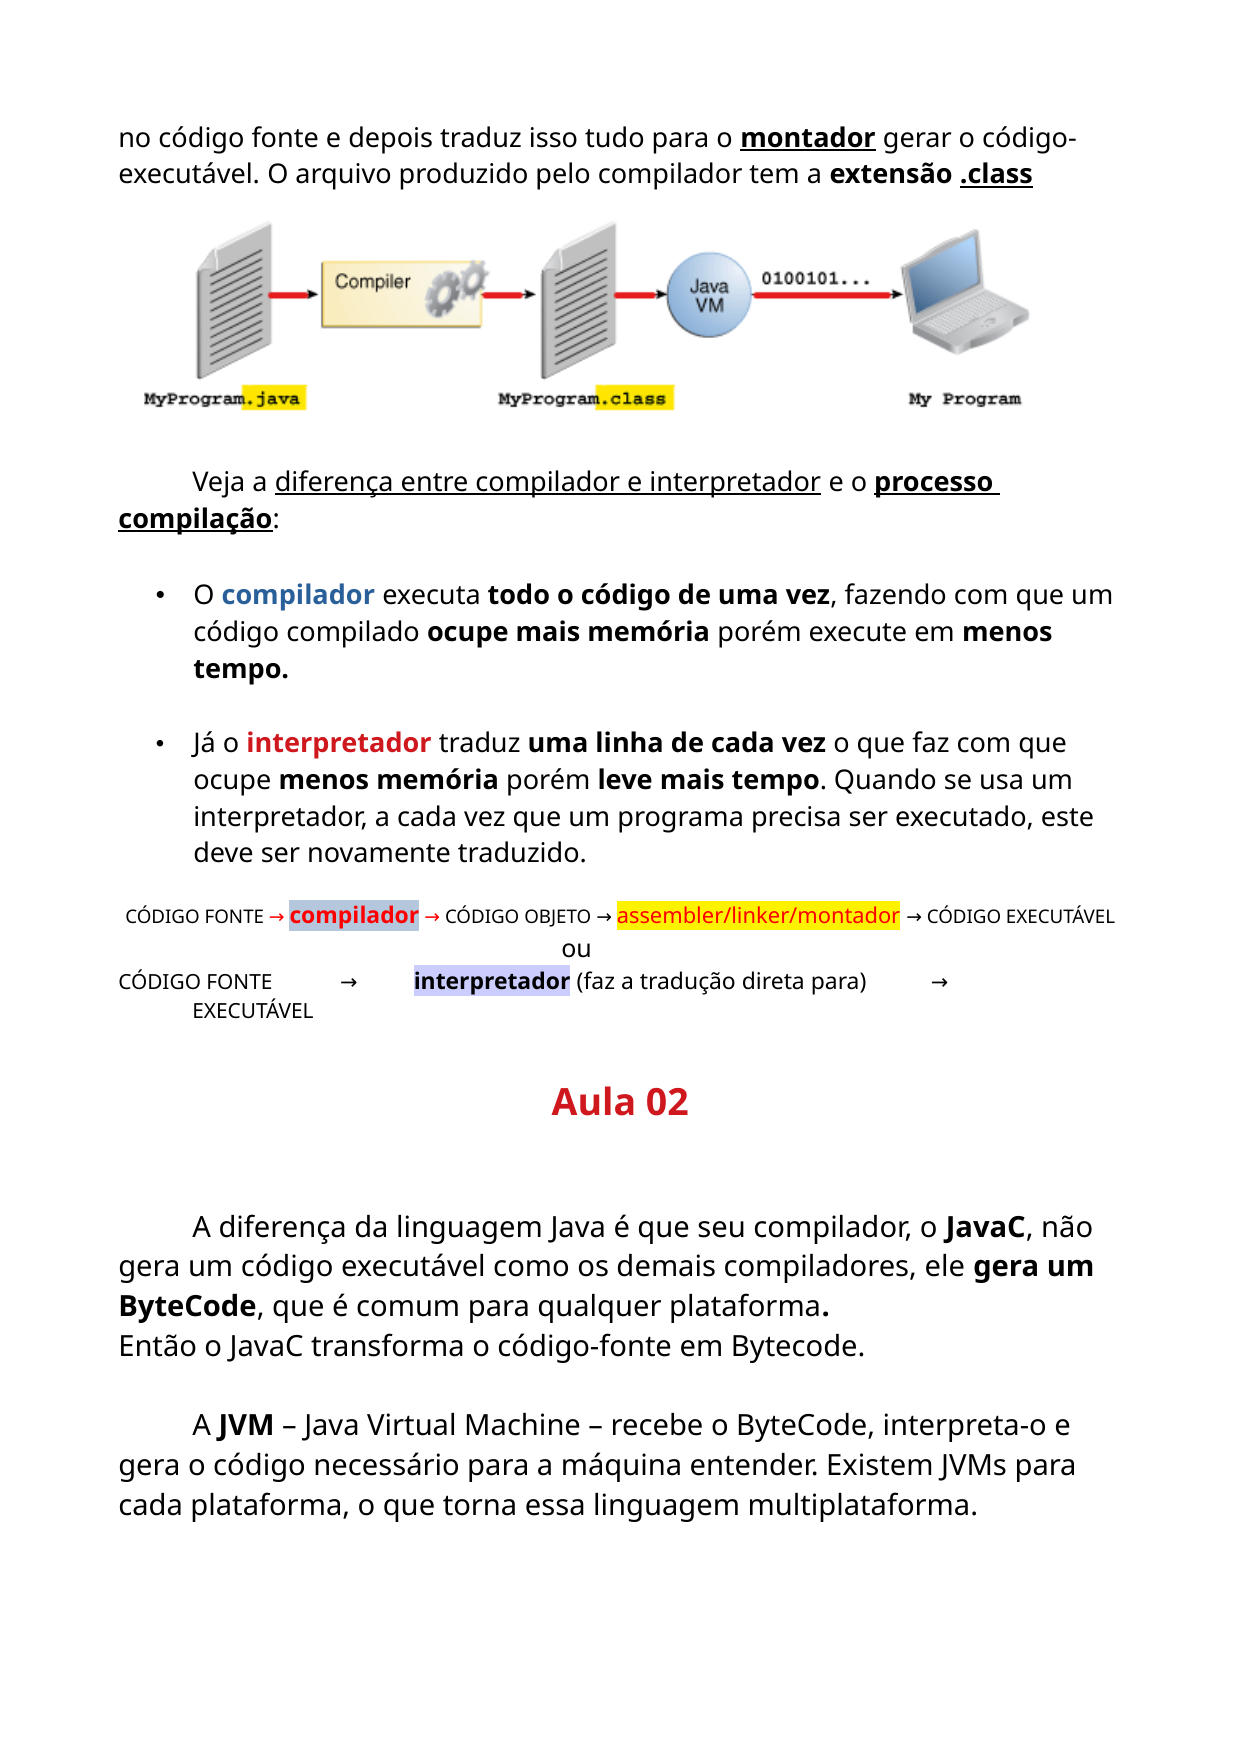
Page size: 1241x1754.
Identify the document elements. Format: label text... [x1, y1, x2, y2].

text no código fonte e depois traduz isso tudo para o montador gerar o código-executável. O arquivo produzido pelo compilador tem a extensão .class [118, 118, 1122, 192]
text ou CÓDIGO FONTE → interpretador (faz a tradução direta para) → EXECUTÁVEL [118, 931, 1122, 1024]
list Já o interpretador traduz uma linha de cada vez o que faz com que ocupe menos memória porém leve mais tempo. Quando se usa um interpretador, a cada vez que um programa precisa ser executado, este deve ser novamente traduzido. [156, 723, 1122, 899]
text A diferença da linguagem Java é que seu compilador, o JavaC, não gera um código executável como os demais compiladores, ele gera um ByteCode, que é comum para qualquer plataforma. [118, 1206, 1122, 1325]
text Veja a diferença entre compilador e interpretador e o processo compilação: [118, 462, 1122, 576]
text A JVM – Java Virtual Machine – recebe o ByteCode, interpreta-o e gera o código necessário para a máquina entender. Existem JVMs para cada plataforma, o que torna essa linguagem multiplataforma. [118, 1404, 1122, 1523]
list O compilador executa todo o código de uma vez, fazendo com que um código compilado ocupe mais memória porém execute em menos tempo. [156, 576, 1122, 723]
text CÓDIGO FONTE → compilador → CÓDIGO OBJETO → assembler/linker/montador → CÓDIGO EXECUTÁVEL [118, 899, 1122, 931]
text Então o JavaC transforma o código-fonte em Bytecode. [118, 1325, 1122, 1365]
picture [118, 206, 1053, 426]
text Aula 02 [118, 1076, 1122, 1127]
